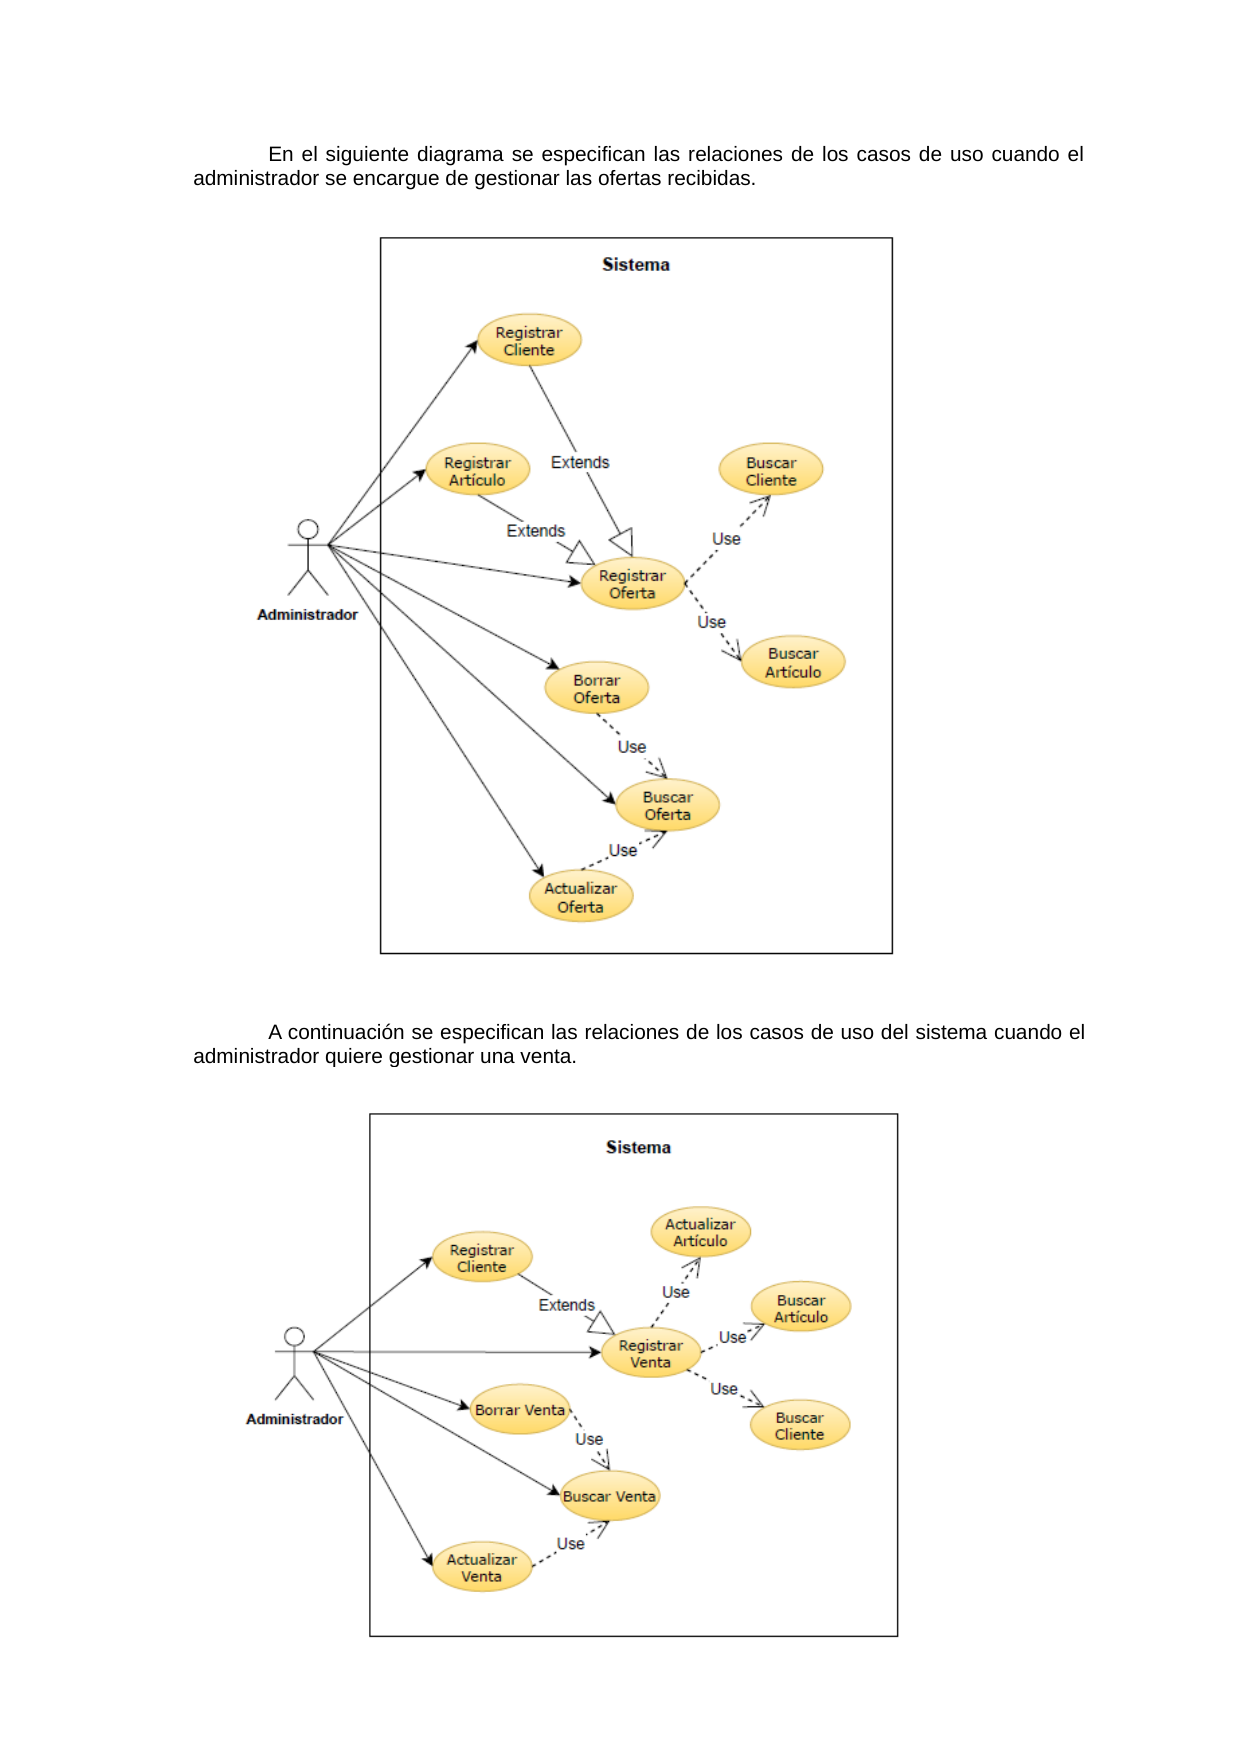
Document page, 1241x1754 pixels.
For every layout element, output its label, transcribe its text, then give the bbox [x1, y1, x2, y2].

picture [227, 190, 955, 996]
text En el siguiente diagrama se especifican las relaciones de los casos de uso cuando el administrador se encargue de gestionar las ofertas recibidas. [118, 142, 1093, 190]
picture [230, 1067, 972, 1681]
text A continuación se especifican las relaciones de los casos de uso del sistema cuando el administrador quiere gestionar una venta. [118, 1020, 1093, 1068]
